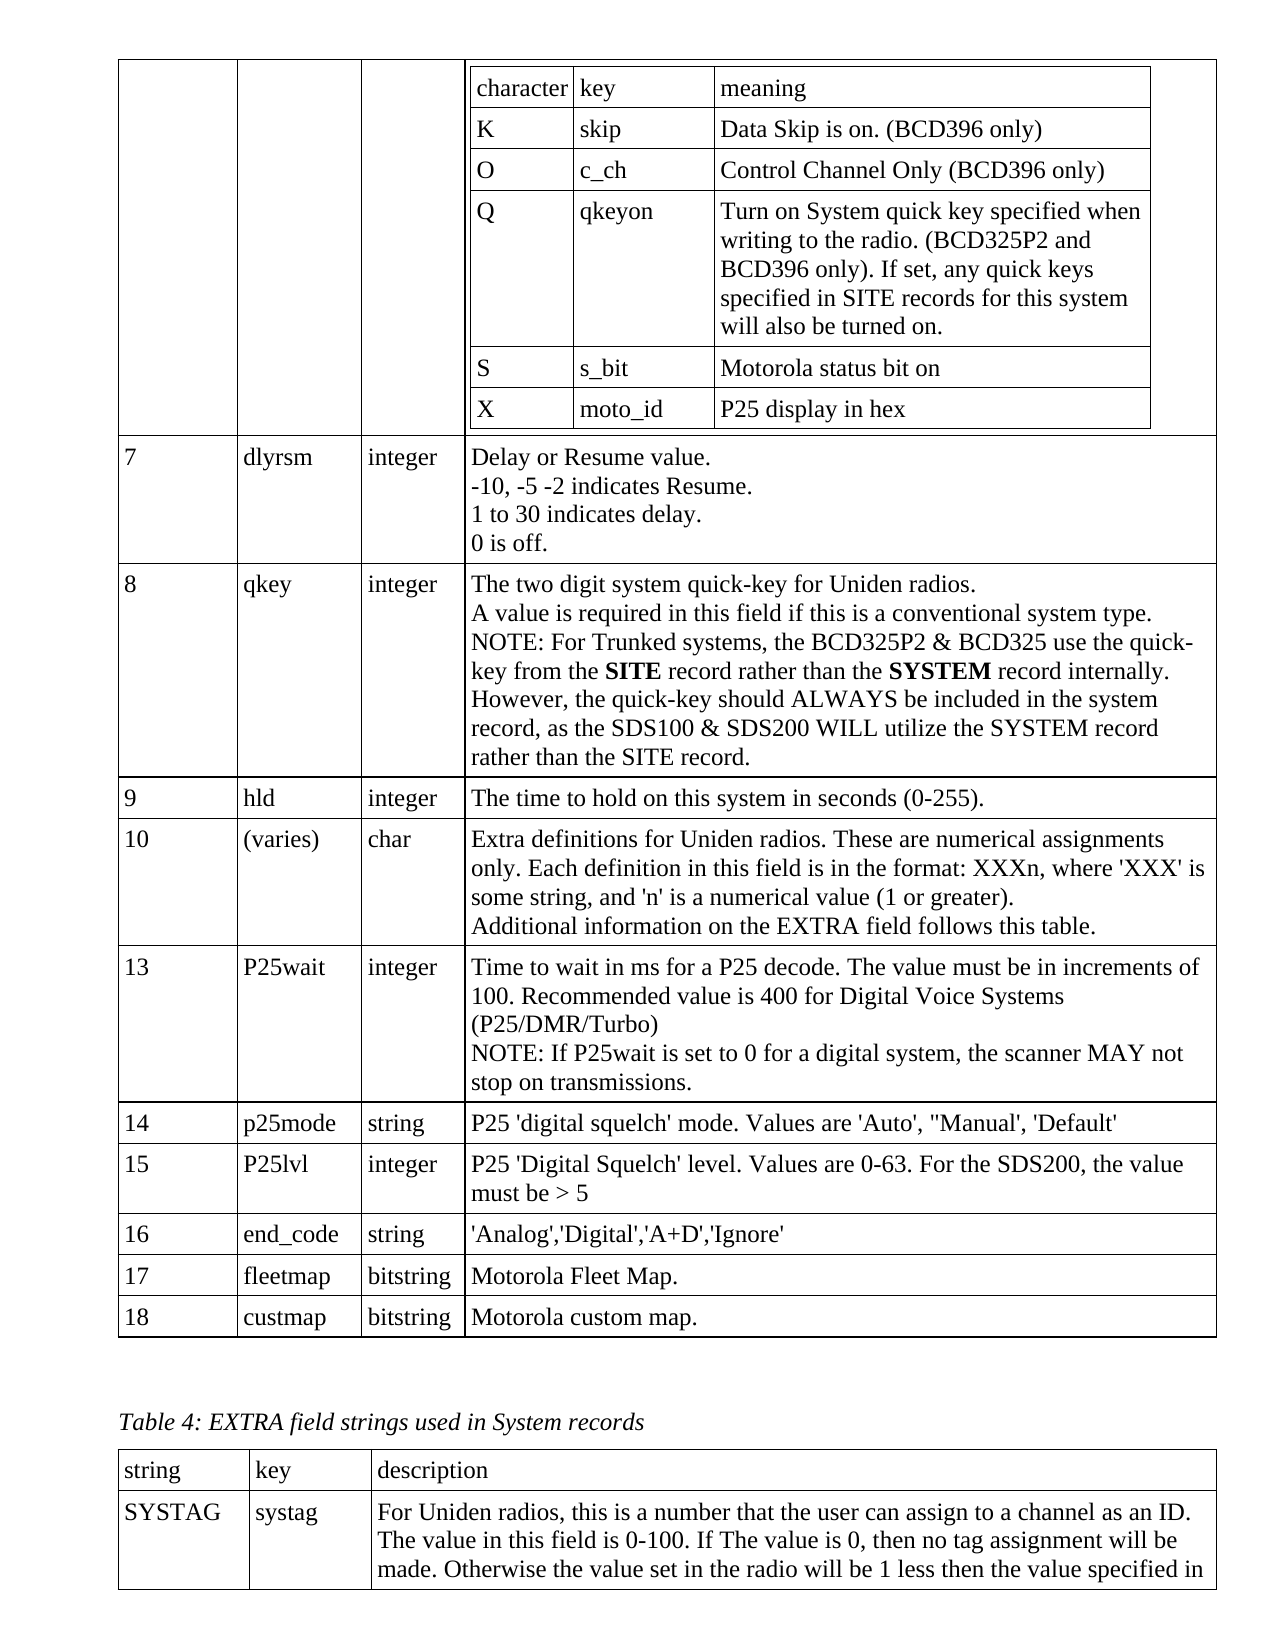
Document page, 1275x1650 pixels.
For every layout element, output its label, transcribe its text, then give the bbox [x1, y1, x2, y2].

table_header key [250, 1450, 371, 1490]
table_cell bitstring [362, 1255, 464, 1295]
table_cell s_bit [574, 347, 714, 387]
table_cell X [471, 388, 573, 428]
table_cell 16 [119, 1214, 237, 1254]
table_cell integer [362, 946, 464, 1101]
table_cell Control Channel Only (BCD396 only) [715, 149, 1150, 189]
table_header description [372, 1450, 1216, 1490]
table_cell qkey [238, 564, 361, 776]
table_cell integer [362, 1144, 464, 1213]
table_cell O [471, 149, 573, 189]
table_header key [574, 67, 714, 107]
table_cell qkeyon [574, 191, 714, 346]
table_cell custmap [238, 1296, 361, 1336]
table_cell Motorola status bit on [715, 347, 1150, 387]
table_cell P25lvl [238, 1144, 361, 1213]
table_cell 8 [119, 564, 237, 776]
table_cell 7 [119, 436, 237, 563]
table_cell Extra definitions for Uniden radios. These are numerical assignments only. Each definition in this field is in the format: XXXn, where 'XXX' is some string, and 'n' is a numerical value (1 or greater). Additional information on the EXTRA field follows this table. [466, 819, 1216, 945]
table_cell Motorola Fleet Map. [466, 1255, 1216, 1295]
table_cell skip [574, 108, 714, 148]
table_cell S [471, 347, 573, 387]
table_cell integer [362, 564, 464, 776]
table_cell dlyrsm [238, 436, 361, 563]
table_cell K [471, 108, 573, 148]
table_cell p25mode [238, 1103, 361, 1143]
table_header string [119, 1450, 249, 1490]
table_header meaning [715, 67, 1150, 107]
table_cell [238, 60, 361, 435]
table_cell moto_id [574, 388, 714, 428]
table_cell Turn on System quick key specified when writing to the radio. (BCD325P2 and BCD396 only). If set, any quick keys specified in SITE records for this system will also be turned on. [715, 191, 1150, 346]
table_cell hld [238, 778, 361, 818]
table_cell The two digit system quick-key for Uniden radios. A value is required in this field if this is a conventional system type. NOTE: For Trunked systems, the BCD325P2 & BCD325 use the quick-key from the SITE record rather than the SYSTEM record internally. However, the quick-key should ALWAYS be included in the system record, as the SDS100 & SDS200 WILL utilize the SYSTEM record rather than the SITE record. [466, 564, 1216, 776]
text Table 4: EXTRA field strings used in System records [118, 1407, 1216, 1436]
table_cell [466, 60, 1216, 435]
table_cell [119, 60, 237, 435]
table_cell c_ch [574, 149, 714, 189]
table_cell Q [471, 191, 573, 346]
table_cell P25 'Digital Squelch' level. Values are 0-63. For the SDS200, the value must be > 5 [466, 1144, 1216, 1213]
table_cell P25 'digital squelch' mode. Values are 'Auto', "Manual', 'Default' [466, 1103, 1216, 1143]
table_cell For Uniden radios, this is a number that the user can assign to a channel as an ID. The value in this field is 0-100. If The value is 0, then no tag assignment will be made. Otherwise the value set in the radio will be 1 less then the value specified in [372, 1491, 1216, 1589]
table_cell string [362, 1103, 464, 1143]
table_cell [362, 60, 464, 435]
table_cell Delay or Resume value. -10, -5 -2 indicates Resume. 1 to 30 indicates delay. 0 is off. [466, 436, 1216, 563]
table_cell systag [250, 1491, 371, 1589]
table_cell Time to wait in ms for a P25 decode. The value must be in increments of 100. Recommended value is 400 for Digital Voice Systems (P25/DMR/Turbo) NOTE: If P25wait is set to 0 for a digital system, the scanner MAY not stop on transmissions. [466, 946, 1216, 1101]
table_cell The time to hold on this system in seconds (0-255). [466, 778, 1216, 818]
table_cell string [362, 1214, 464, 1254]
table_cell SYSTAG [119, 1491, 249, 1589]
table_cell 17 [119, 1255, 237, 1295]
table_cell (varies) [238, 819, 361, 945]
table_cell 14 [119, 1103, 237, 1143]
table_cell bitstring [362, 1296, 464, 1336]
table_cell char [362, 819, 464, 945]
table_cell 'Analog','Digital','A+D','Ignore' [466, 1214, 1216, 1254]
table_cell 18 [119, 1296, 237, 1336]
table_cell 10 [119, 819, 237, 945]
table_cell fleetmap [238, 1255, 361, 1295]
table_cell 13 [119, 946, 237, 1101]
table_cell P25wait [238, 946, 361, 1101]
table_cell 9 [119, 778, 237, 818]
table_cell Data Skip is on. (BCD396 only) [715, 108, 1150, 148]
table_cell 15 [119, 1144, 237, 1213]
table_cell P25 display in hex [715, 388, 1150, 428]
table_cell Motorola custom map. [466, 1296, 1216, 1336]
table_cell end_code [238, 1214, 361, 1254]
table_header character [471, 67, 573, 107]
table_cell integer [362, 436, 464, 563]
table_cell integer [362, 778, 464, 818]
